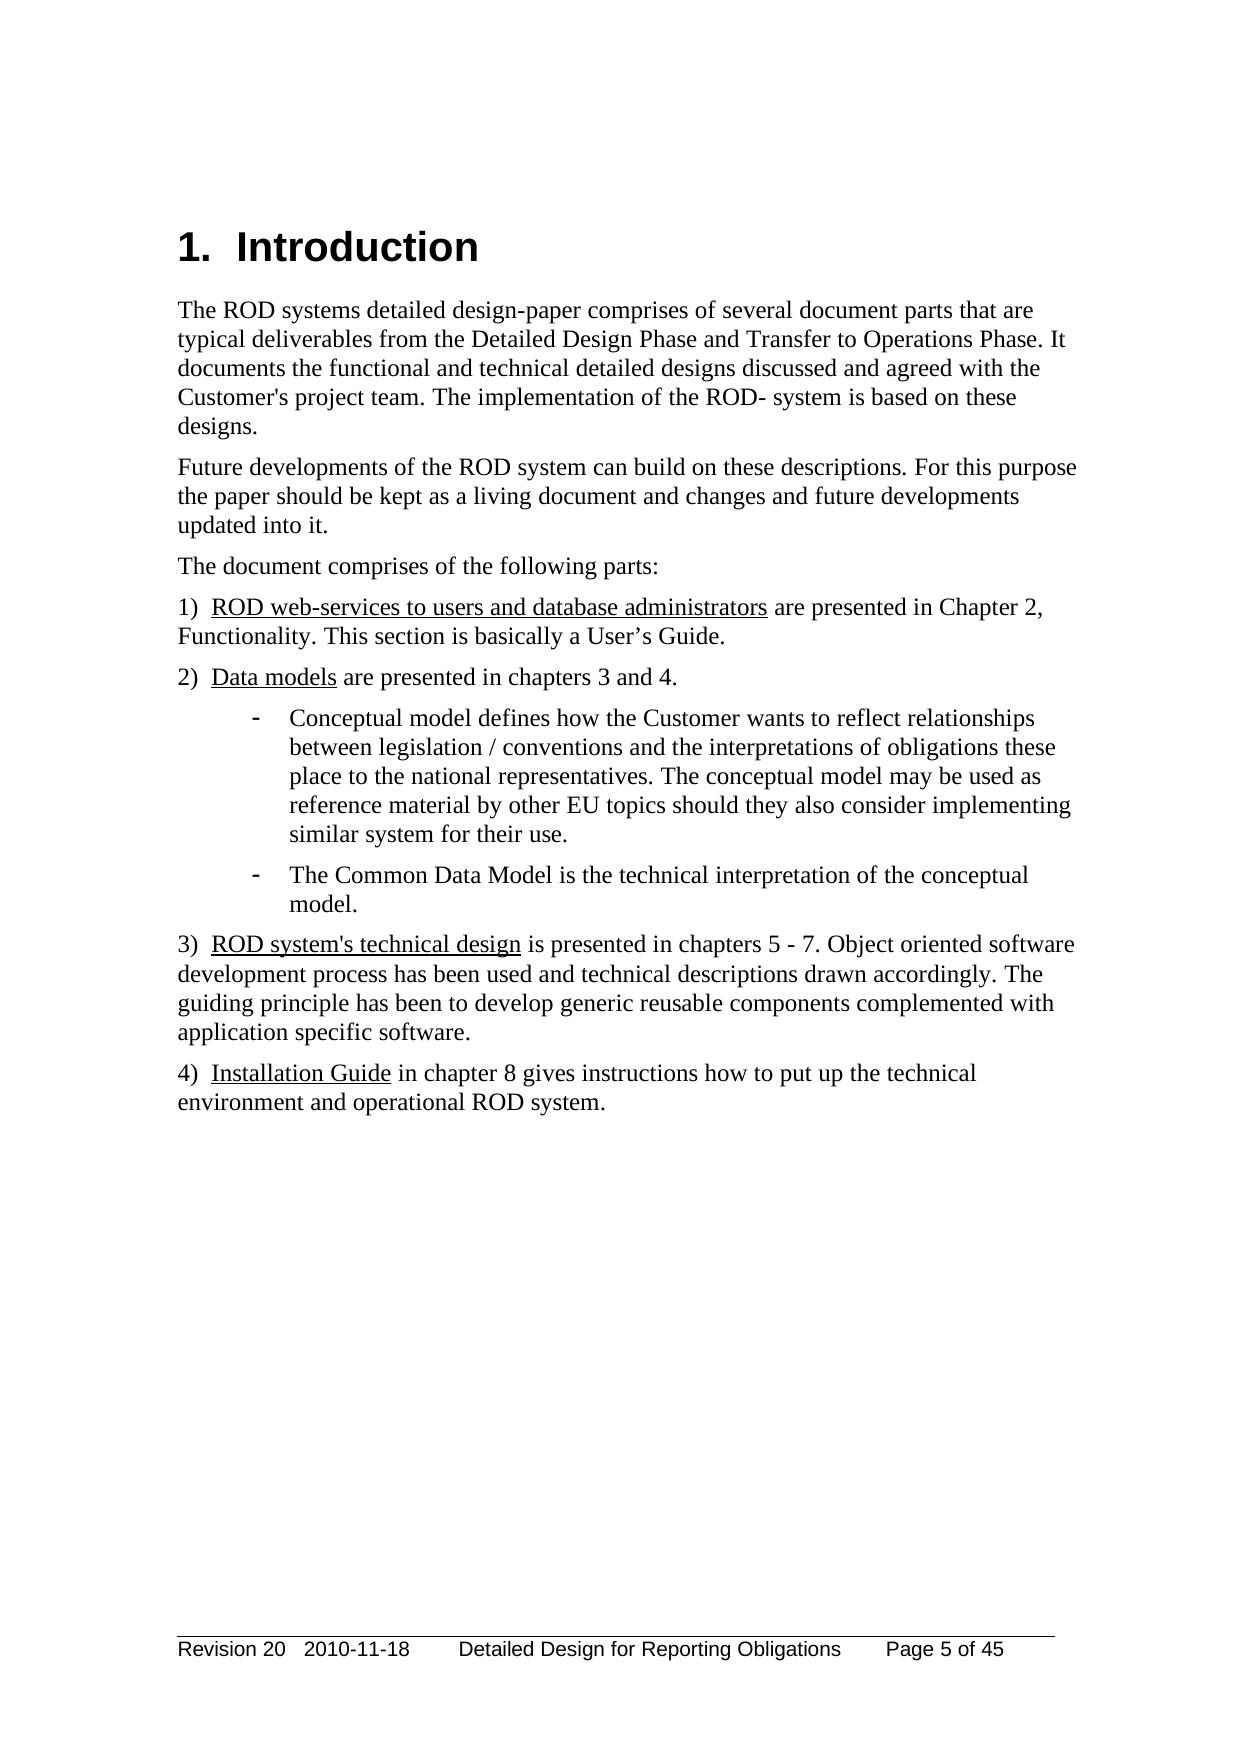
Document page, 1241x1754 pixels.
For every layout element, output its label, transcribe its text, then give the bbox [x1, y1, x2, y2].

text Future developments of the ROD system can build on these descriptions. For this purpose the paper should be kept as a living document and changes and future developments updated into it. [177, 452, 1092, 539]
text 2) Data models are presented in chapters 3 and 4. [177, 662, 1092, 691]
subtitle Introduction [177, 222, 1092, 270]
text The ROD systems detailed design-paper comprises of several document parts that are typical deliverables from the Detailed Design Phase and Transfer to Operations Phase. It documents the functional and technical detailed designs discussed and agreed with the Customer's project team. The implementation of the ROD- system is based on these designs. [177, 295, 1092, 440]
text 1) ROD web-services to users and database administrators are presented in Chapter 2, Functionality. This section is basically a User’s Guide. [177, 592, 1092, 650]
text 3) ROD system's technical design is presented in chapters 5 - 7. Object oriented software development process has been used and technical descriptions drawn accordingly. The guiding principle has been to develop generic reusable components complemented with application specific software. [177, 929, 1092, 1046]
text 4) Installation Guide in chapter 8 gives instructions how to put up the technical environment and operational ROD system. [177, 1057, 1092, 1116]
text The document comprises of the following parts: [177, 551, 1092, 580]
list Conceptual model defines how the Customer wants to reflect relationships between legislation / conventions and the interpretations of obligations these place to the national representatives. The conceptual model may be used as reference material by other EU topics should they also consider implementing similar system for their use. [252, 702, 1092, 848]
list The Common Data Model is the technical interpretation of the conceptual model. [252, 859, 1092, 918]
